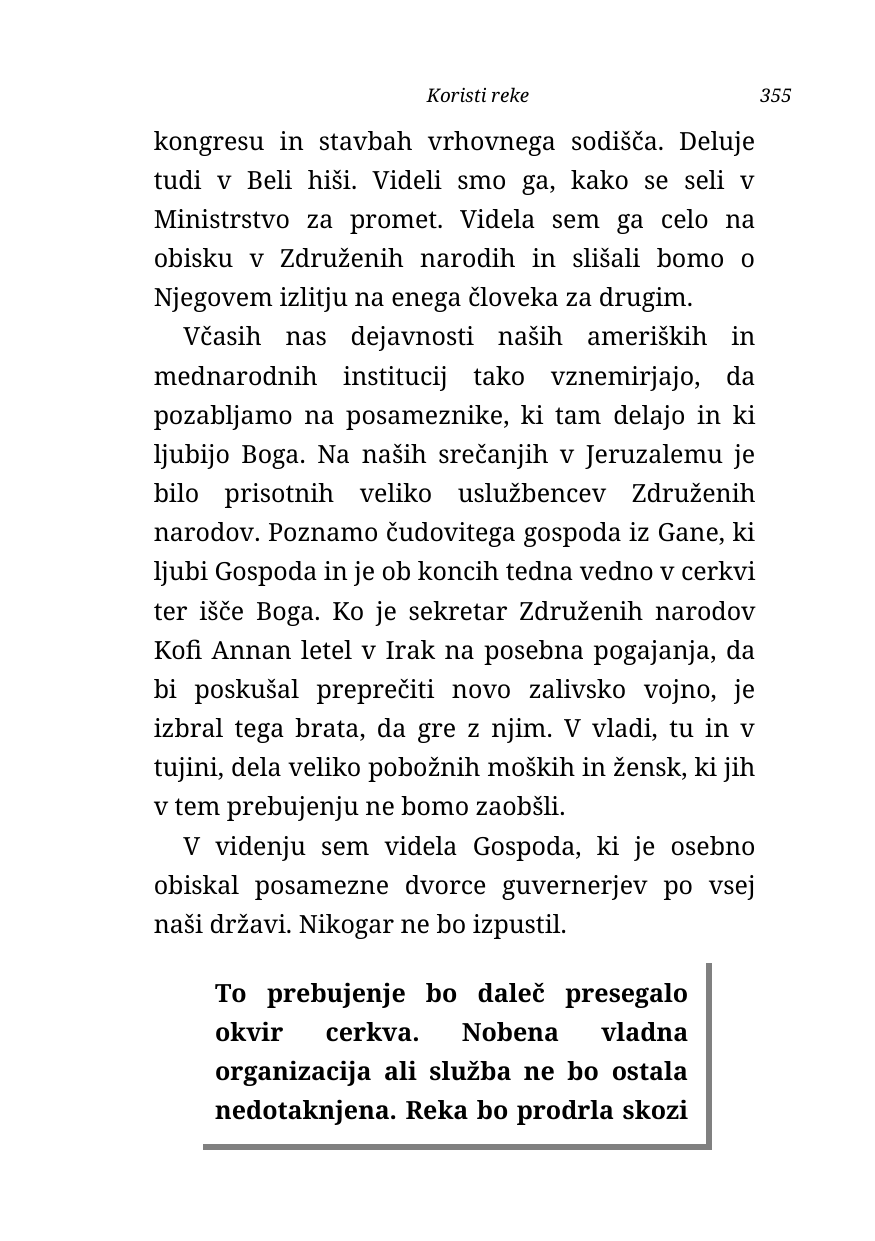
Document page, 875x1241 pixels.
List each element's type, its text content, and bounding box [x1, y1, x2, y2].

text Včasih nas dejavnosti naših ameriških in mednarodnih institucij tako vznemirjajo, da pozabljamo na posameznike, ki tam delajo in ki ljubijo Boga. Na naših srečanjih v Jeruzalemu je bilo prisotnih veliko uslužbencev Združenih narodov. Poznamo čudovitega gospoda iz Gane, ki ljubi Gospoda in je ob koncih tedna vedno v cerkvi ter išče Boga. Ko je sekretar Združenih narodov Kofi Annan letel v Irak na posebna pogajanja, da bi poskušal preprečiti novo zalivsko vojno, je izbral tega brata, da gre z njim. V vladi, tu in v tujini, dela veliko pobožnih moških in žensk, ki jih v tem prebujenju ne bomo zaobšli. [153, 319, 756, 823]
text V videnju sem videla Gospoda, ki je osebno obiskal posamezne dvorce guvernerjev po vsej naši državi. Nikogar ne bo izpustil. [153, 828, 756, 941]
text kongresu in stavbah vrhovnega sodišča. Deluje tudi v Beli hiši. Videli smo ga, kako se seli v Ministrstvo za promet. Videla sem ga celo na obisku v Združenih narodih in slišali bomo o Njegovem izlitju na enega človeka za drugim. [153, 123, 756, 314]
text To prebujenje bo daleč presegalo okvir cerkva. Nobena vladna organizacija ali služba ne bo ostala nedotaknjena. Reka bo prodrla skozi [197, 957, 706, 1144]
